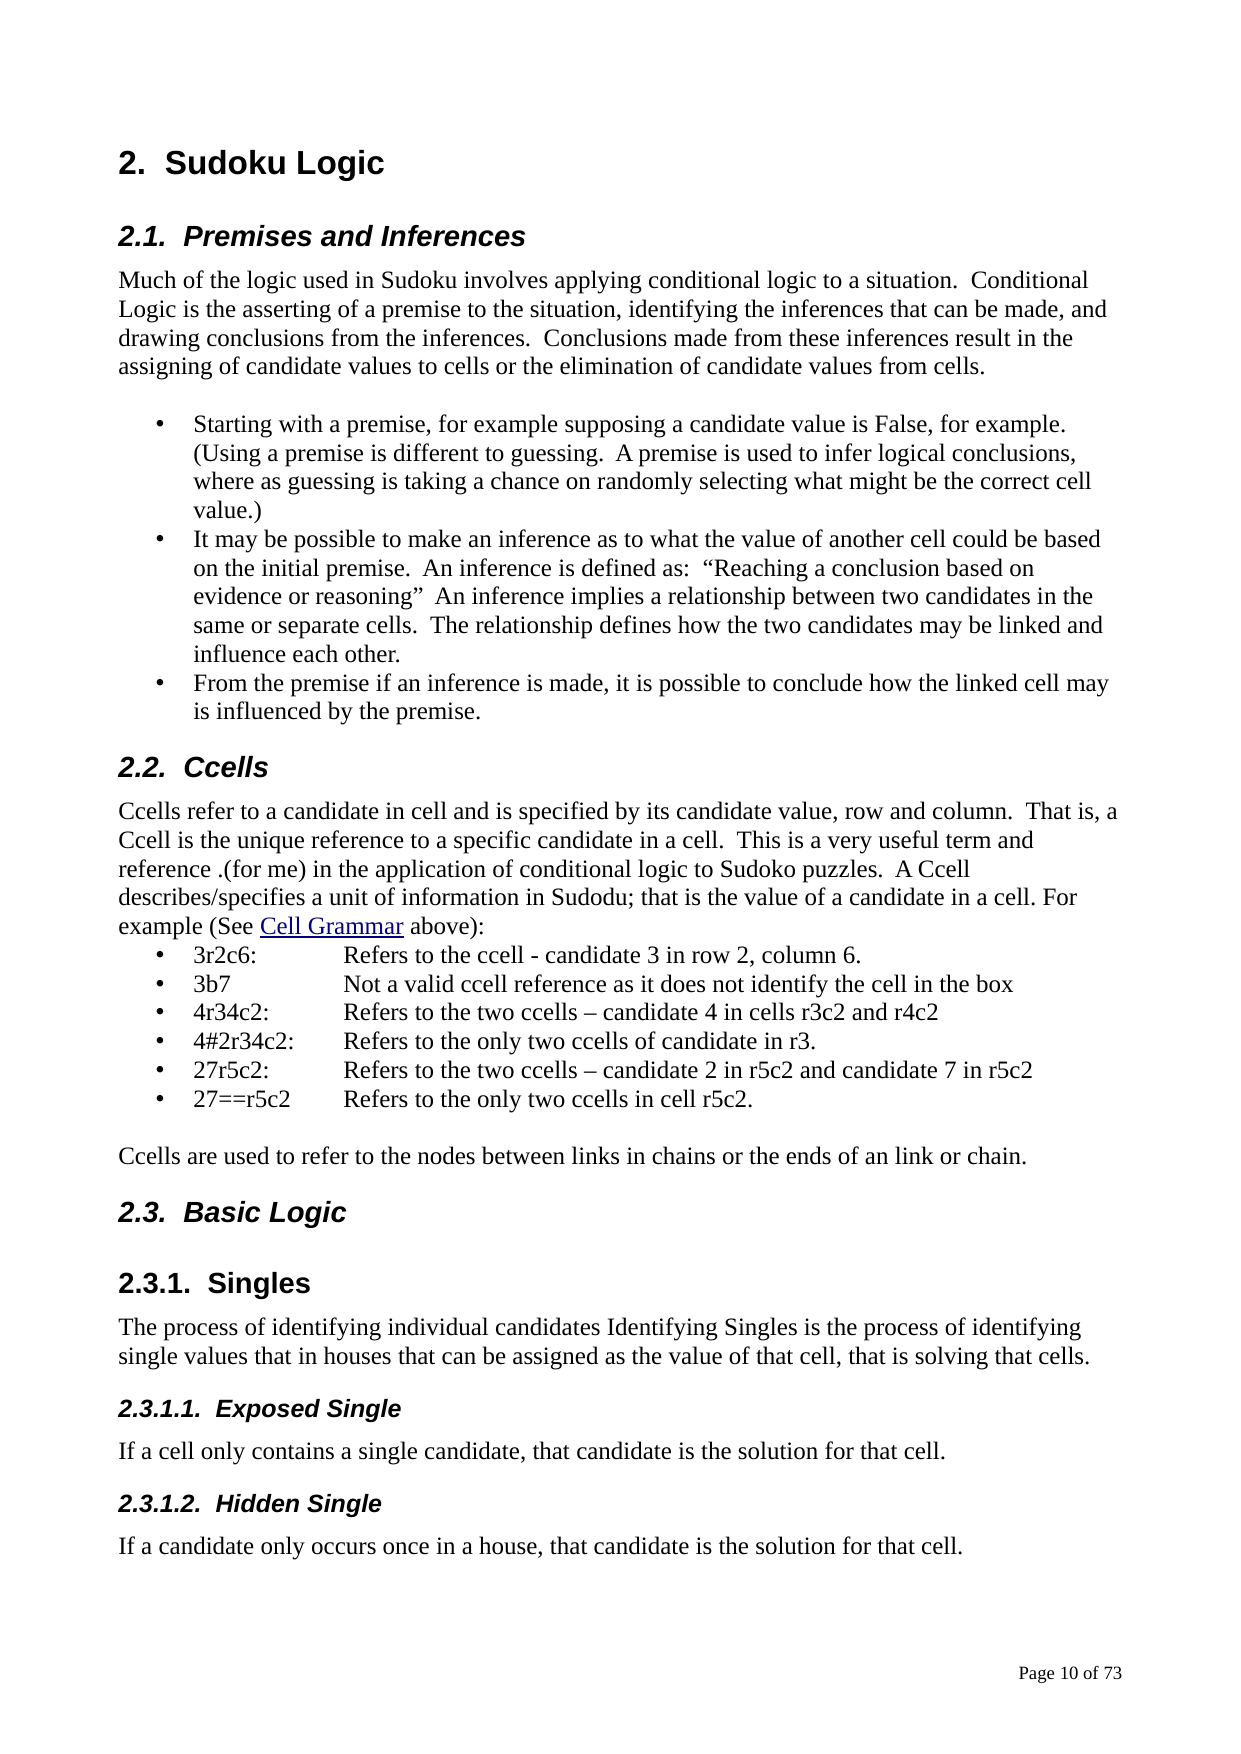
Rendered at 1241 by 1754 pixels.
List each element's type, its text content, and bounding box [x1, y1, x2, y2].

subtitle Hidden Single [118, 1489, 1122, 1518]
text If a candidate only occurs once in a house, that candidate is the solution for that cell. [118, 1531, 1122, 1559]
text Ccells refer to a candidate in cell and is specified by its candidate value, row and column. That is, a Ccell is the unique reference to a specific candidate in a cell. This is a very useful term and reference .(for me) in the application of conditional logic to Sudoko puzzles. A Ccell describes/specifies a unit of information in Sudodu; that is the value of a candidate in a cell. For example (See Cell Grammar above): [118, 796, 1122, 940]
text Much of the logic used in Sudoku involves applying conditional logic to a situation. Conditional Logic is the asserting of a premise to the situation, identifying the inferences that can be made, and drawing conclusions from the inferences. Conclusions made from these inferences result in the assigning of candidate values to cells or the elimination of candidate values from cells. [118, 265, 1122, 380]
list 27r5c2: Refers to the two ccells – candidate 2 in r5c2 and candidate 7 in r5c2 [156, 1055, 1122, 1084]
list 27==r5c2 Refers to the only two ccells in cell r5c2. [156, 1084, 1122, 1112]
text The process of identifying individual candidates Identifying Singles is the process of identifying single values that in houses that can be assigned as the value of that cell, that is solving that cells. [118, 1312, 1122, 1369]
list 3b7 Not a valid ccell reference as it does not identify the cell in the box [156, 969, 1122, 997]
list 3r2c6: Refers to the ccell - candidate 3 in row 2, column 6. [156, 940, 1122, 969]
text If a cell only contains a single candidate, that candidate is the solution for that cell. [118, 1436, 1122, 1464]
list It may be possible to make an inference as to what the value of another cell could be based on the initial premise. An inference is defined as: “Reaching a conclusion based on evidence or reasoning” An inference implies a relationship between two candidates in the same or separate cells. The relationship defines how the two candidates may be linked and influence each other. [156, 524, 1122, 668]
subtitle Exposed Single [118, 1394, 1122, 1423]
subtitle Ccells [118, 750, 1122, 784]
list 4r34c2: Refers to the two ccells – candidate 4 in cells r3c2 and r4c2 [156, 997, 1122, 1026]
subtitle Premises and Inferences [118, 219, 1122, 253]
text Ccells are used to refer to the nodes between links in chains or the ends of an link or chain. [118, 1141, 1122, 1170]
list 4#2r34c2: Refers to the only two ccells of candidate in r3. [156, 1026, 1122, 1055]
subtitle Basic Logic [118, 1195, 1122, 1228]
list Starting with a premise, for example supposing a candidate value is False, for example. (Using a premise is different to guessing. A premise is used to infer logical conclusions, where as guessing is taking a chance on randomly selecting what might be the correct cell value.) [156, 409, 1122, 524]
subtitle Sudoku Logic [118, 143, 1122, 182]
list From the premise if an inference is made, it is possible to conclude how the linked cell may is influenced by the premise. [156, 668, 1122, 725]
subtitle Singles [118, 1266, 1122, 1299]
